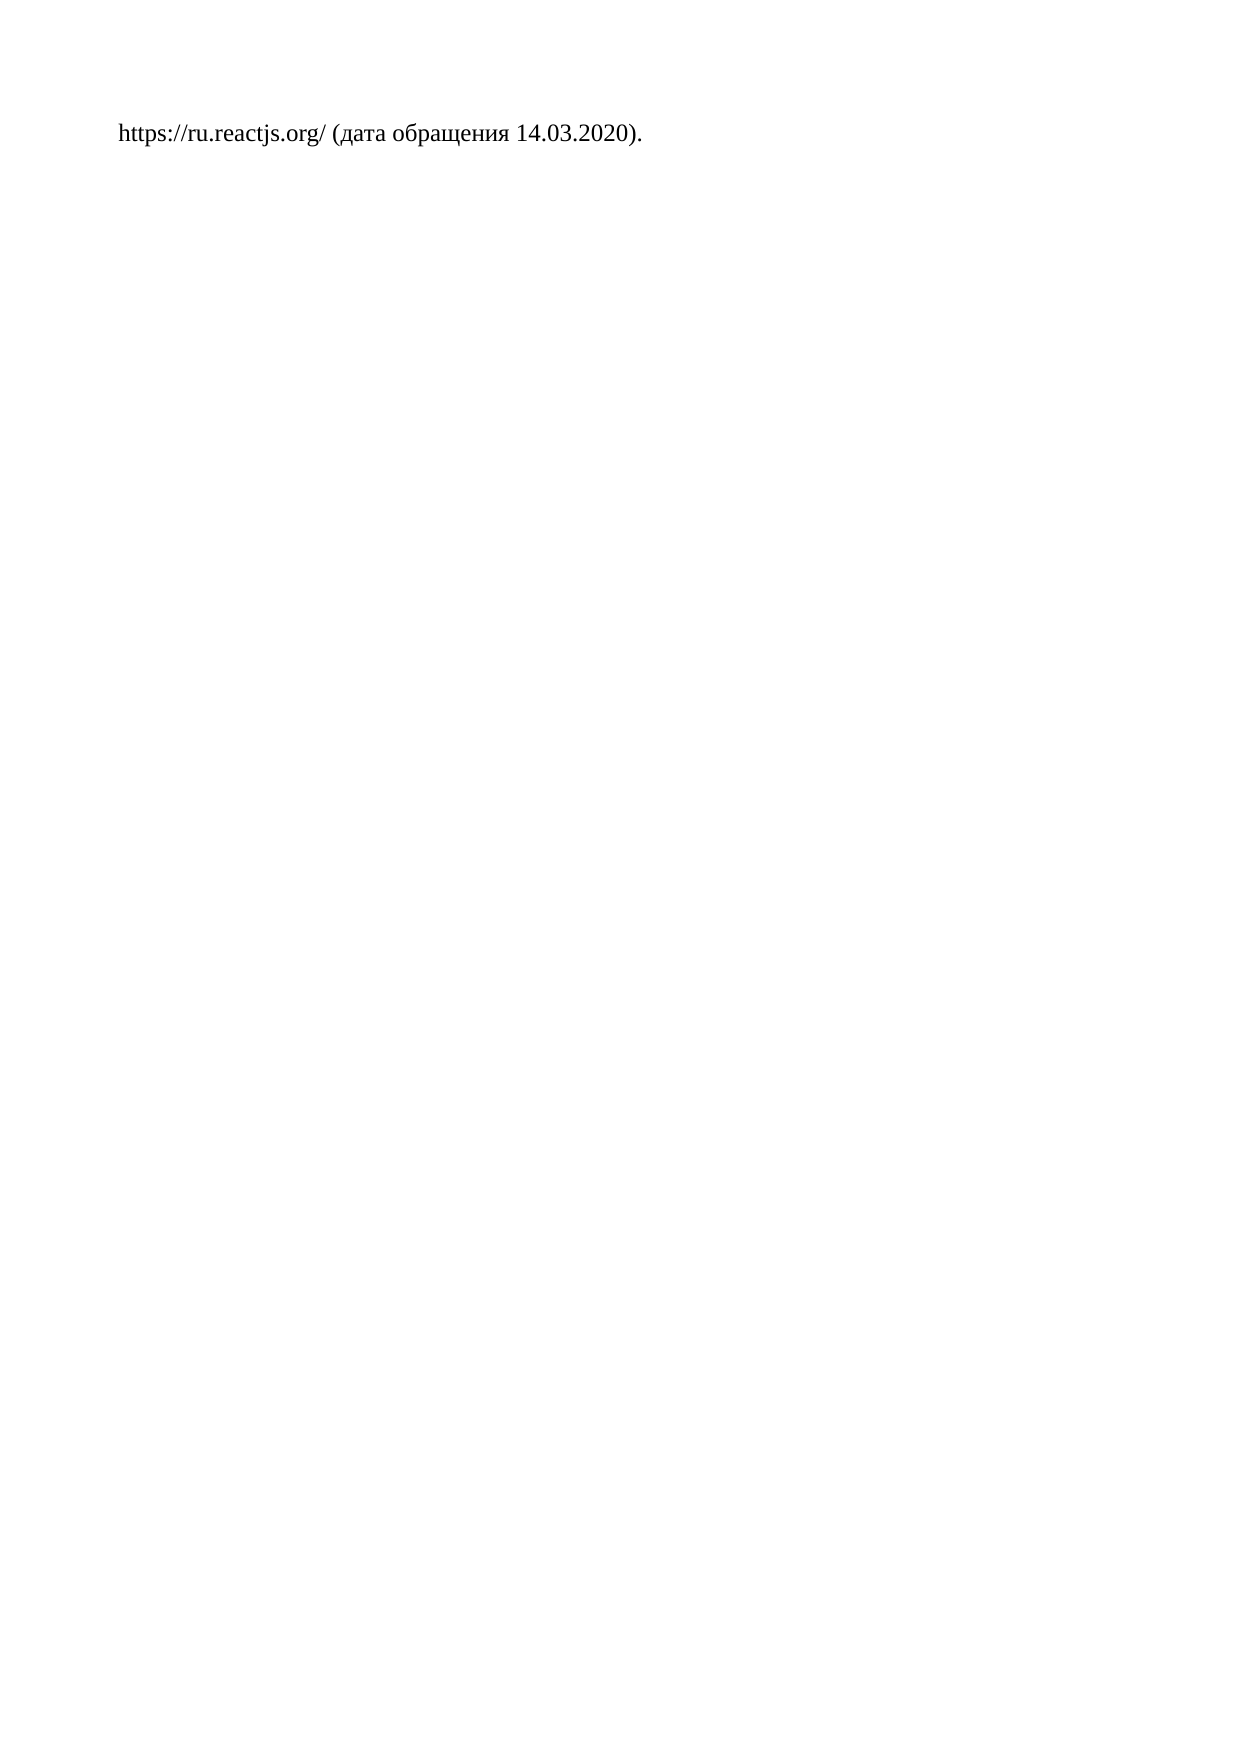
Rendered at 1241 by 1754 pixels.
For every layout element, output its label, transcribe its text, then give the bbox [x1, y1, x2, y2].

text https://ru.reactjs.org/ (дата обращения 14.03.2020). [118, 118, 1122, 147]
